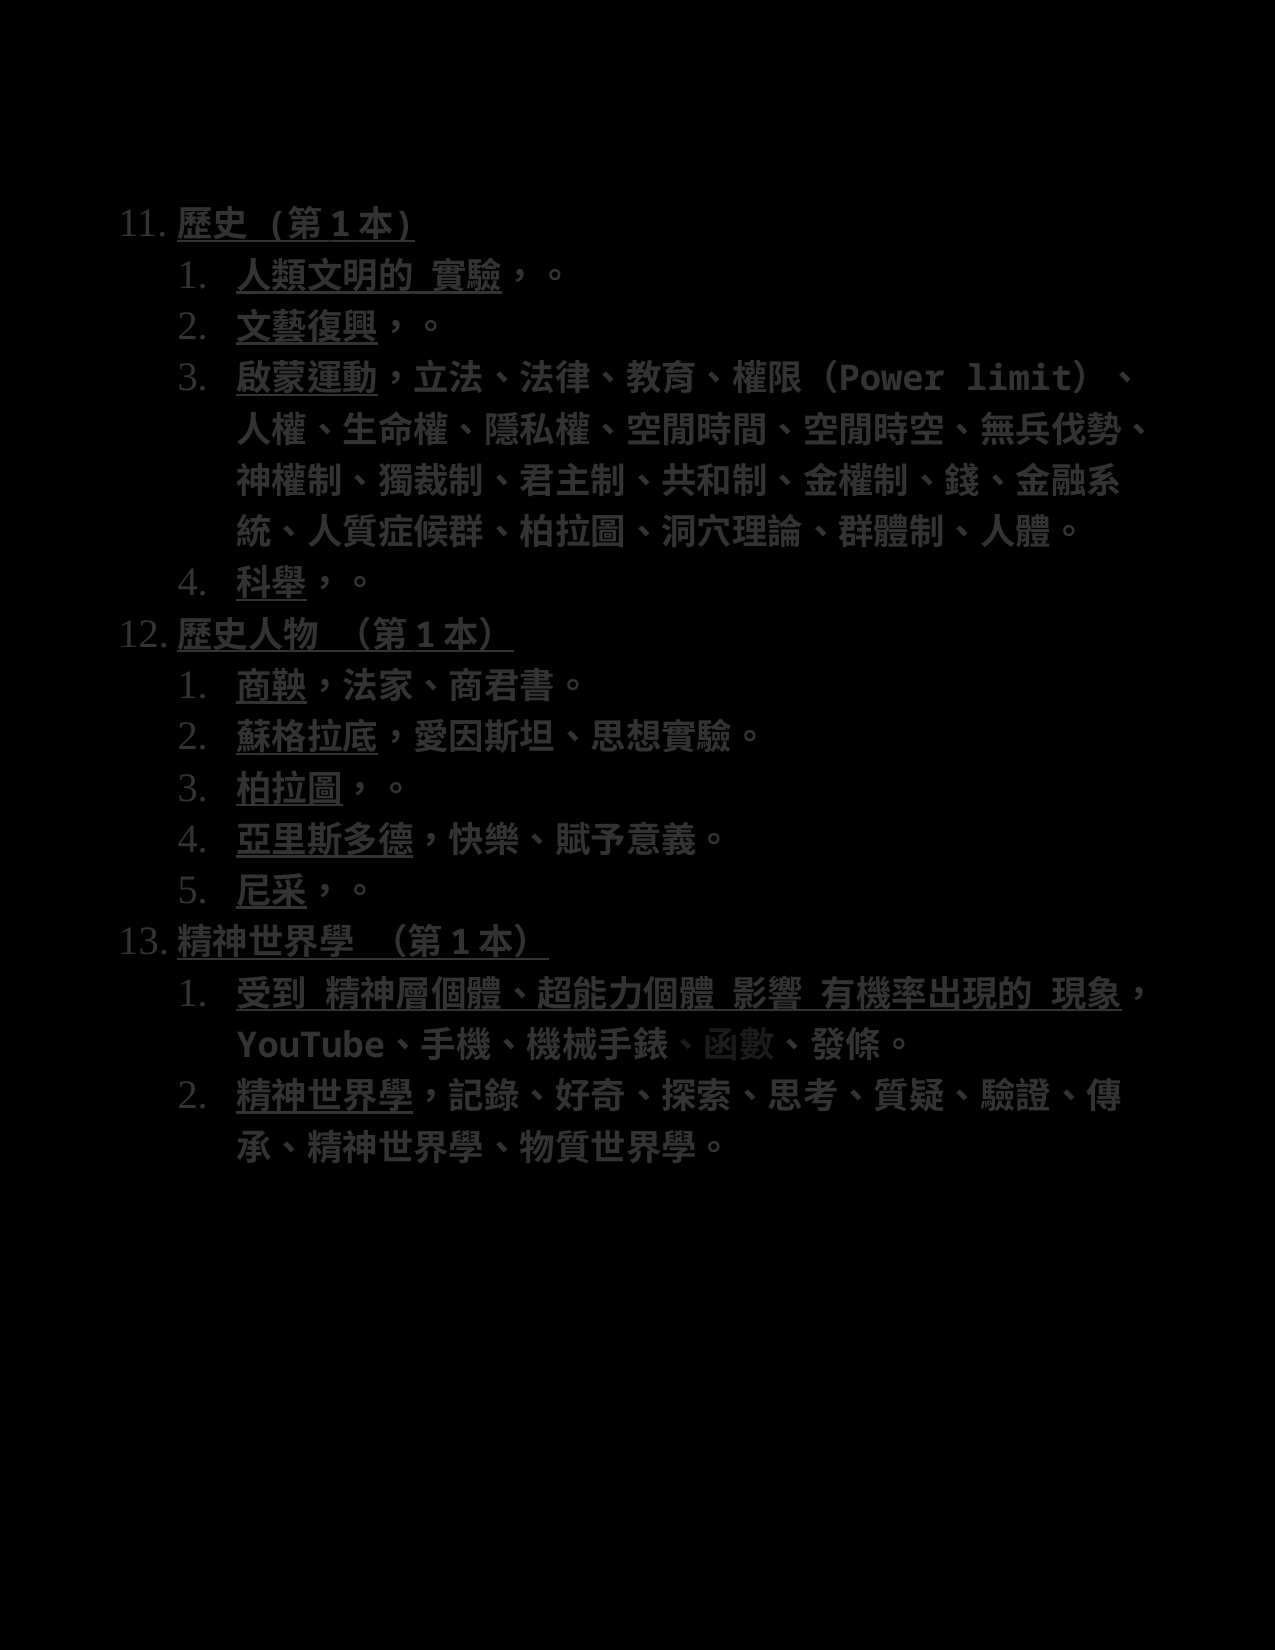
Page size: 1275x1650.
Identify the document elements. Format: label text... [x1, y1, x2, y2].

list 受到 精神層個體、超能力個體 影響 有機率出現的 現象，YouTube、手機、機械手錶、函數、發條。 [177, 965, 1157, 1068]
list 科舉，。 [177, 555, 1157, 606]
list 柏拉圖，。 [177, 760, 1157, 811]
list 蘇格拉底，愛因斯坦、思想實驗。 [177, 709, 1157, 760]
list 啟蒙運動，立法、法律、教育、權限（Power limit）、人權、生命權、隱私權、空閒時間、空閒時空、無兵伐勢、神權制、獨裁制、君主制、共和制、金權制、錢、金融系統、人質症候群、柏拉圖、洞穴理論、群體制、人體。 [177, 350, 1157, 555]
list 商鞅，法家、商君書。 [177, 657, 1157, 709]
list 精神世界學 （第1本） [118, 914, 1157, 965]
list 精神世界學，記錄、好奇、探索、思考、質疑、驗證、傳承、精神世界學、物質世界學。 [177, 1068, 1157, 1170]
list 文藝復興，。 [177, 298, 1157, 350]
list 尼采，。 [177, 862, 1157, 914]
list 人類文明的 實驗，。 [177, 247, 1157, 298]
list 歷史 (第1本) [118, 196, 1157, 247]
list 亞里斯多德，快樂、賦予意義。 [177, 811, 1157, 862]
list 歷史人物 （第1本） [118, 606, 1157, 657]
